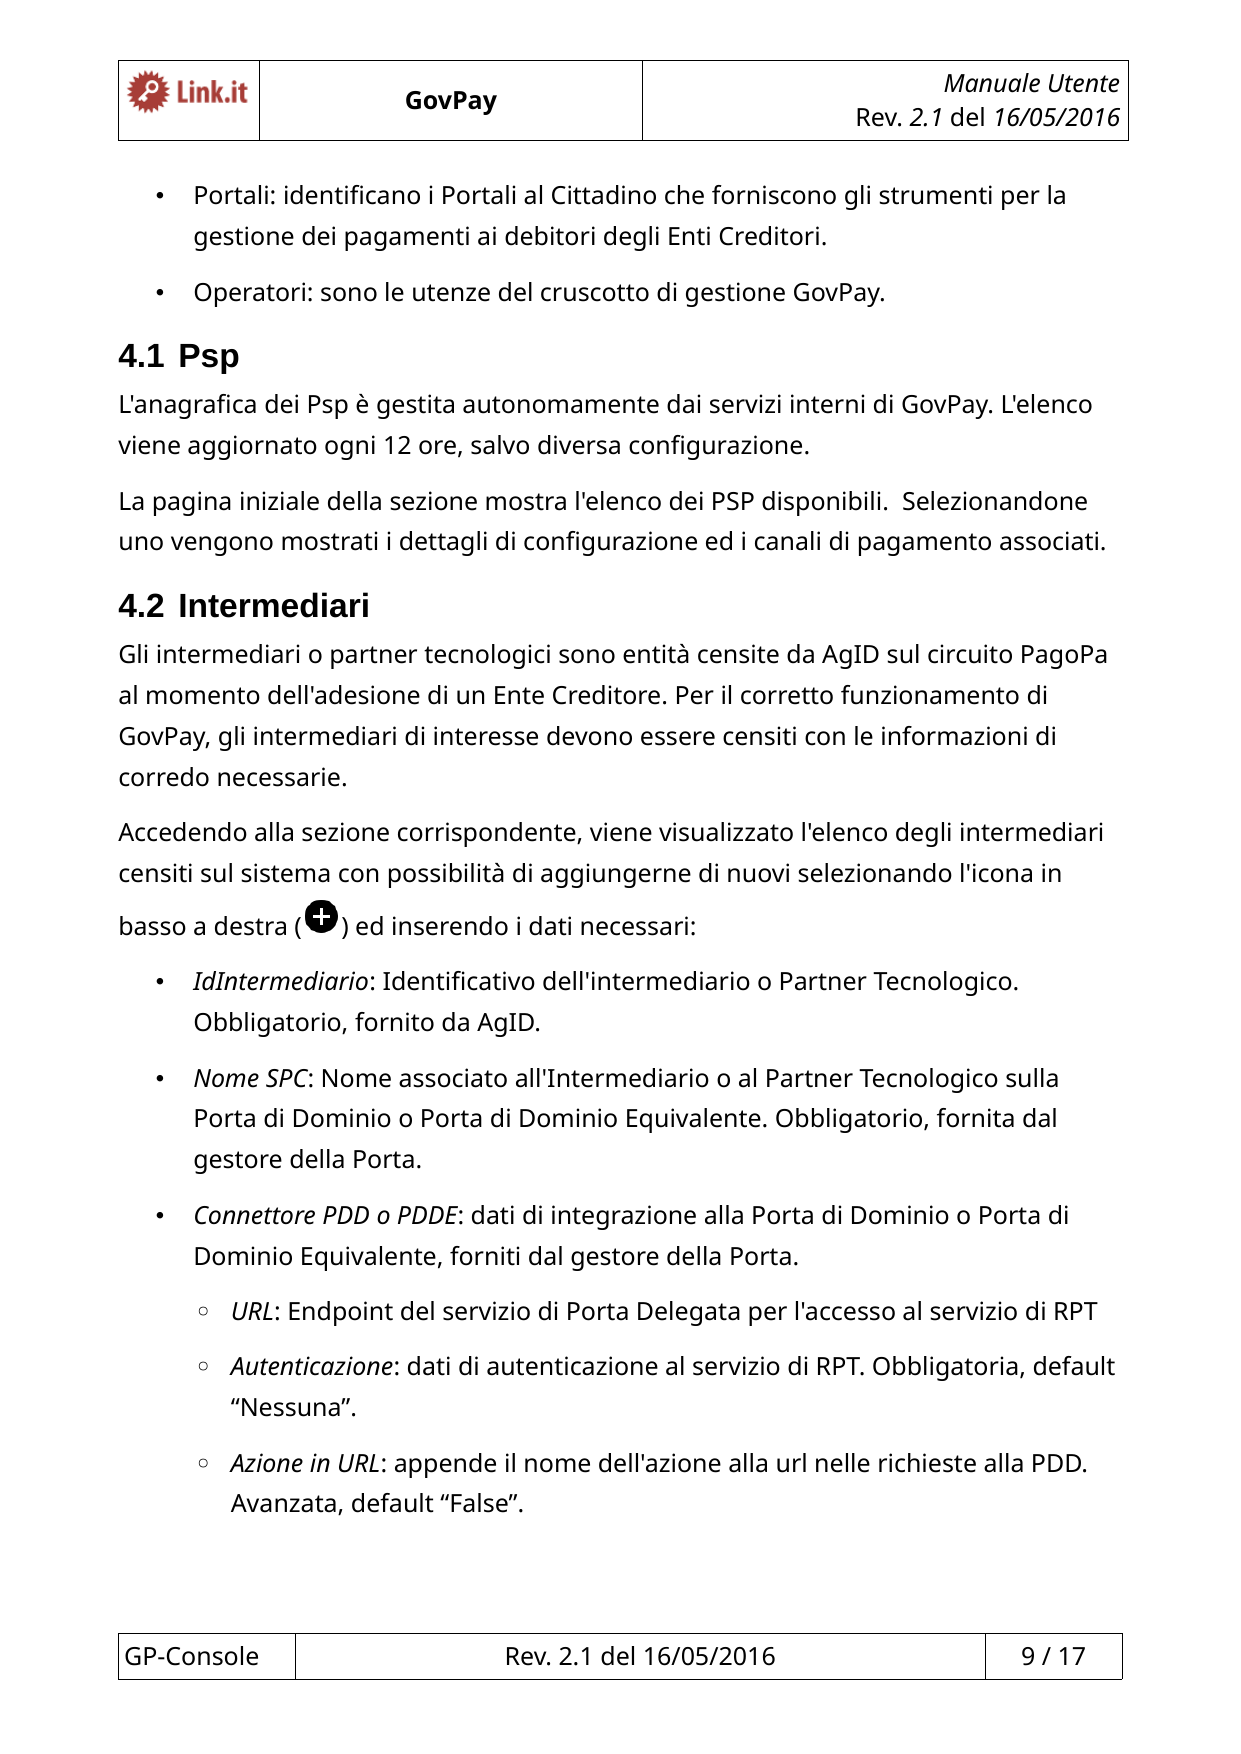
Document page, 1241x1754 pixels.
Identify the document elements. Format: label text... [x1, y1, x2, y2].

list Portali: identificano i Portali al Cittadino che forniscono gli strumenti per la gestione dei pagamenti ai debitori degli Enti Creditori. [156, 178, 1122, 253]
list Autenticazione: dati di autenticazione al servizio di RPT. Obbligatoria, default “Nessuna”. [193, 1349, 1122, 1424]
text Accedendo alla sezione corrispondente, viene visualizzato l'elenco degli intermediari censiti sul sistema con possibilità di aggiungerne di nuovi selezionando l'icona in basso a destra () ed inserendo i dati necessari: [118, 815, 1122, 943]
list Operatori: sono le utenze del cruscotto di gestione GovPay. [156, 274, 1122, 308]
text L'anagrafica dei Psp è gestita autonomamente dai servizi interni di GovPay. L'elenco viene aggiornato ogni 12 ore, salvo diversa configurazione. [118, 387, 1122, 462]
list URL: Endpoint del servizio di Porta Delegata per l'accesso al servizio di RPT [193, 1294, 1122, 1328]
picture [123, 65, 254, 119]
list Nome SPC: Nome associato all'Intermediario o al Partner Tecnologico sulla Porta di Dominio o Porta di Dominio Equivalente. Obbligatorio, fornita dal gestore della Porta. [156, 1060, 1122, 1176]
list Azione in URL: appende il nome dell'azione alla url nelle richieste alla PDD. Avanzata, default “False”. [193, 1445, 1122, 1520]
subtitle Psp [118, 336, 1122, 374]
subtitle Intermediari [118, 586, 1122, 624]
list Connettore PDD o PDDE: dati di integrazione alla Porta di Dominio o Porta di Dominio Equivalente, forniti dal gestore della Porta. [156, 1197, 1122, 1272]
list IdIntermediario: Identificativo dell'intermediario o Partner Tecnologico. Obbligatorio, fornito da AgID. [156, 964, 1122, 1039]
picture [302, 896, 341, 936]
text La pagina iniziale della sezione mostra l'elenco dei PSP disponibili. Selezionandone uno vengono mostrati i dettagli di configurazione ed i canali di pagamento associati. [118, 483, 1122, 558]
text Gli intermediari o partner tecnologici sono entità censite da AgID sul circuito PagoPa al momento dell'adesione di un Ente Creditore. Per il corretto funzionamento di GovPay, gli intermediari di interesse devono essere censiti con le informazioni di corredo necessarie. [118, 637, 1122, 793]
